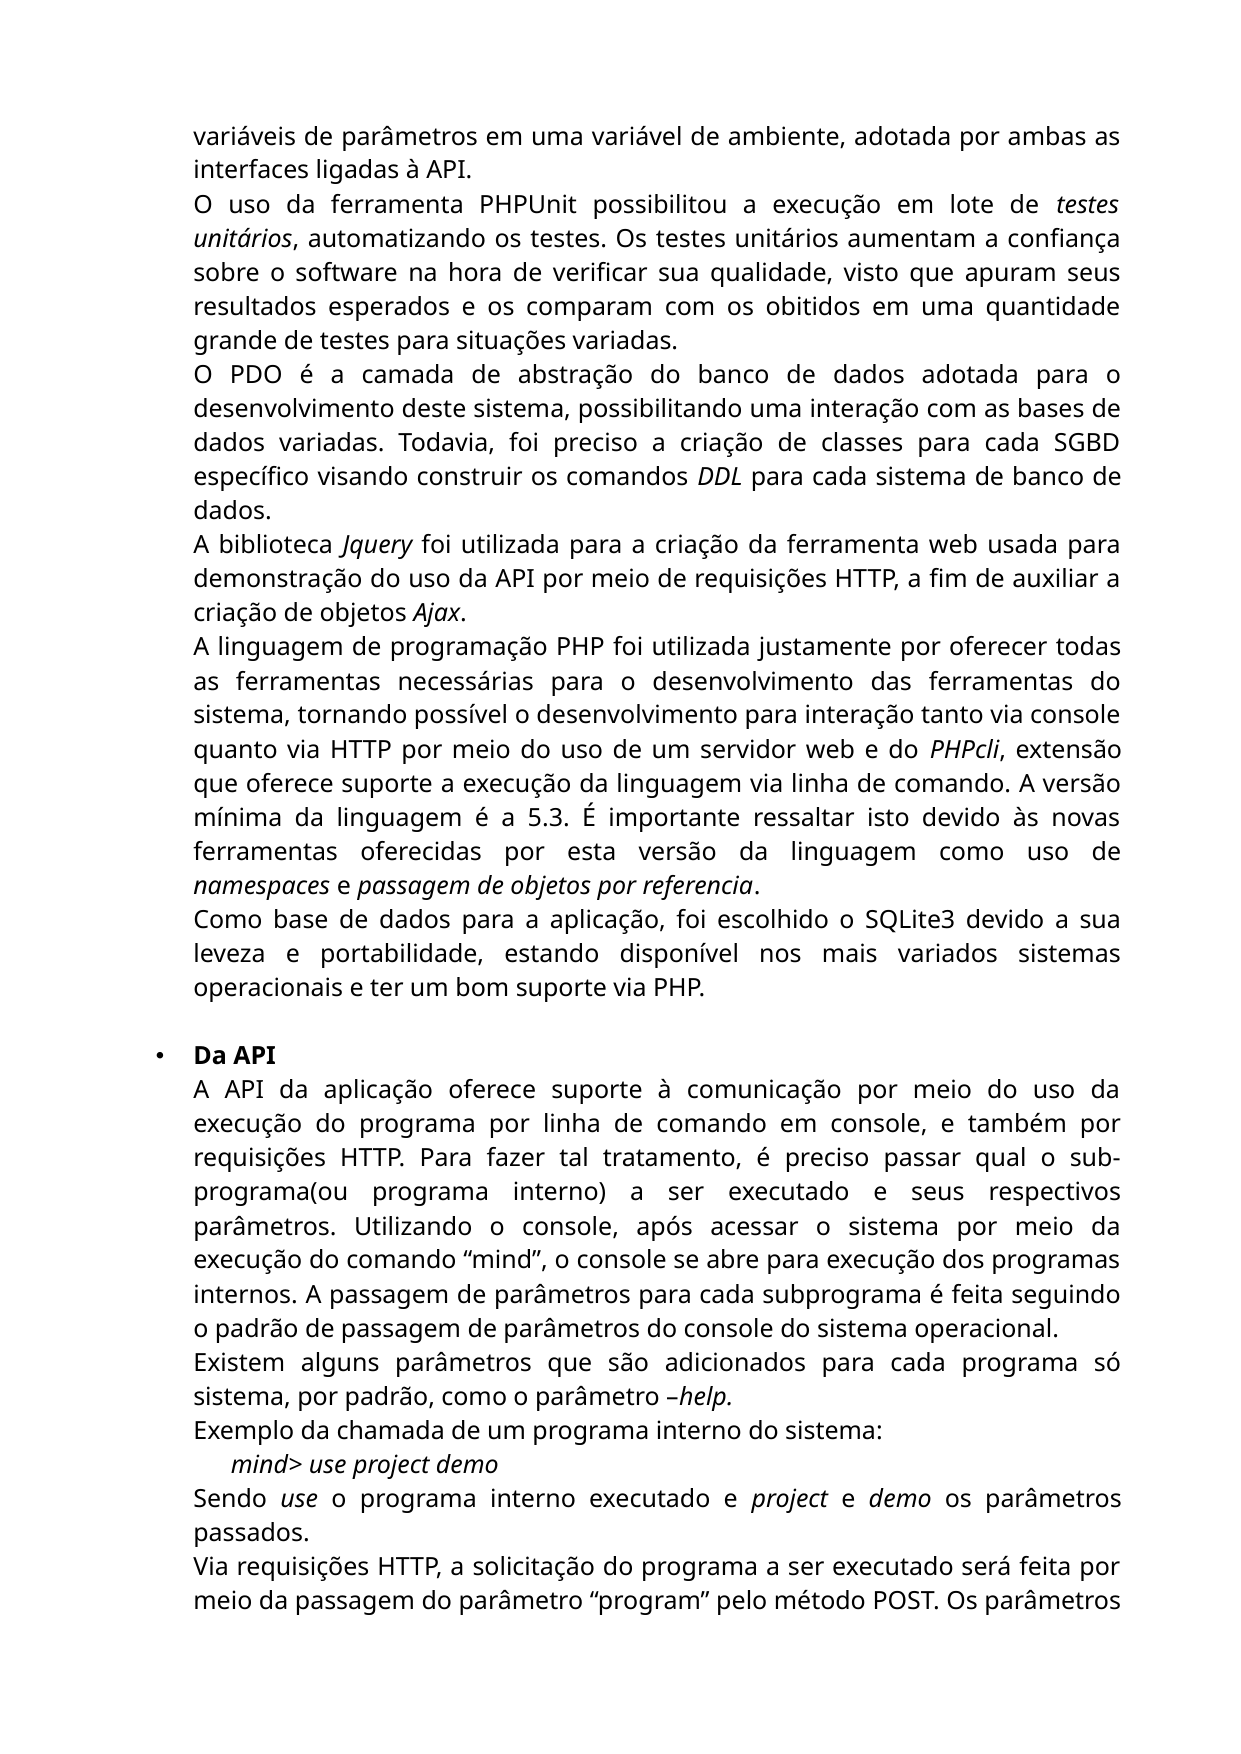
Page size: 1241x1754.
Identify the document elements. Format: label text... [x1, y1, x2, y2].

list mind> use project demo [193, 1447, 1122, 1481]
list Sendo use o programa interno executado e project e demo os parâmetros passados. [156, 1481, 1122, 1549]
list A linguagem de programação PHP foi utilizada justamente por oferecer todas as ferramentas necessárias para o desenvolvimento das ferramentas do sistema, tornando possível o desenvolvimento para interação tanto via console quanto via HTTP por meio do uso de um servidor web e do PHPcli, extensão que oferece suporte a execução da linguagem via linha de comando. A versão mínima da linguagem é a 5.3. É importante ressaltar isto devido às novas ferramentas oferecidas por esta versão da linguagem como uso de namespaces e passagem de objetos por referencia. [156, 629, 1122, 902]
list A API da aplicação oferece suporte à comunicação por meio do uso da execução do programa por linha de comando em console, e também por requisições HTTP. Para fazer tal tratamento, é preciso passar qual o sub-programa(ou programa interno) a ser executado e seus respectivos parâmetros. Utilizando o console, após acessar o sistema por meio da execução do comando “mind”, o console se abre para execução dos programas internos. A passagem de parâmetros para cada subprograma é feita seguindo o padrão de passagem de parâmetros do console do sistema operacional. [156, 1072, 1122, 1344]
list O uso da ferramenta PHPUnit possibilitou a execução em lote de testes unitários, automatizando os testes. Os testes unitários aumentam a confiança sobre o software na hora de verificar sua qualidade, visto que apuram seus resultados esperados e os comparam com os obitidos em uma quantidade grande de testes para situações variadas. [156, 186, 1122, 357]
list Como base de dados para a aplicação, foi escolhido o SQLite3 devido a sua leveza e portabilidade, estando disponível nos mais variados sistemas operacionais e ter um bom suporte via PHP. [156, 902, 1122, 1004]
list A biblioteca Jquery foi utilizada para a criação da ferramenta web usada para demonstração do uso da API por meio de requisições HTTP, a fim de auxiliar a criação de objetos Ajax. [156, 527, 1122, 629]
list Existem alguns parâmetros que são adicionados para cada programa só sistema, por padrão, como o parâmetro –help. [156, 1344, 1122, 1412]
list variáveis de parâmetros em uma variável de ambiente, adotada por ambas as interfaces ligadas à API. [156, 118, 1122, 186]
list Exemplo da chamada de um programa interno do sistema: [156, 1412, 1122, 1447]
list Via requisições HTTP, a solicitação do programa a ser executado será feita por meio da passagem do parâmetro “program” pelo método POST. Os parâmetros [156, 1549, 1122, 1617]
list Da API [156, 1038, 1122, 1072]
list O PDO é a camada de abstração do banco de dados adotada para o desenvolvimento deste sistema, possibilitando uma interação com as bases de dados variadas. Todavia, foi preciso a criação de classes para cada SGBD específico visando construir os comandos DDL para cada sistema de banco de dados. [156, 357, 1122, 527]
